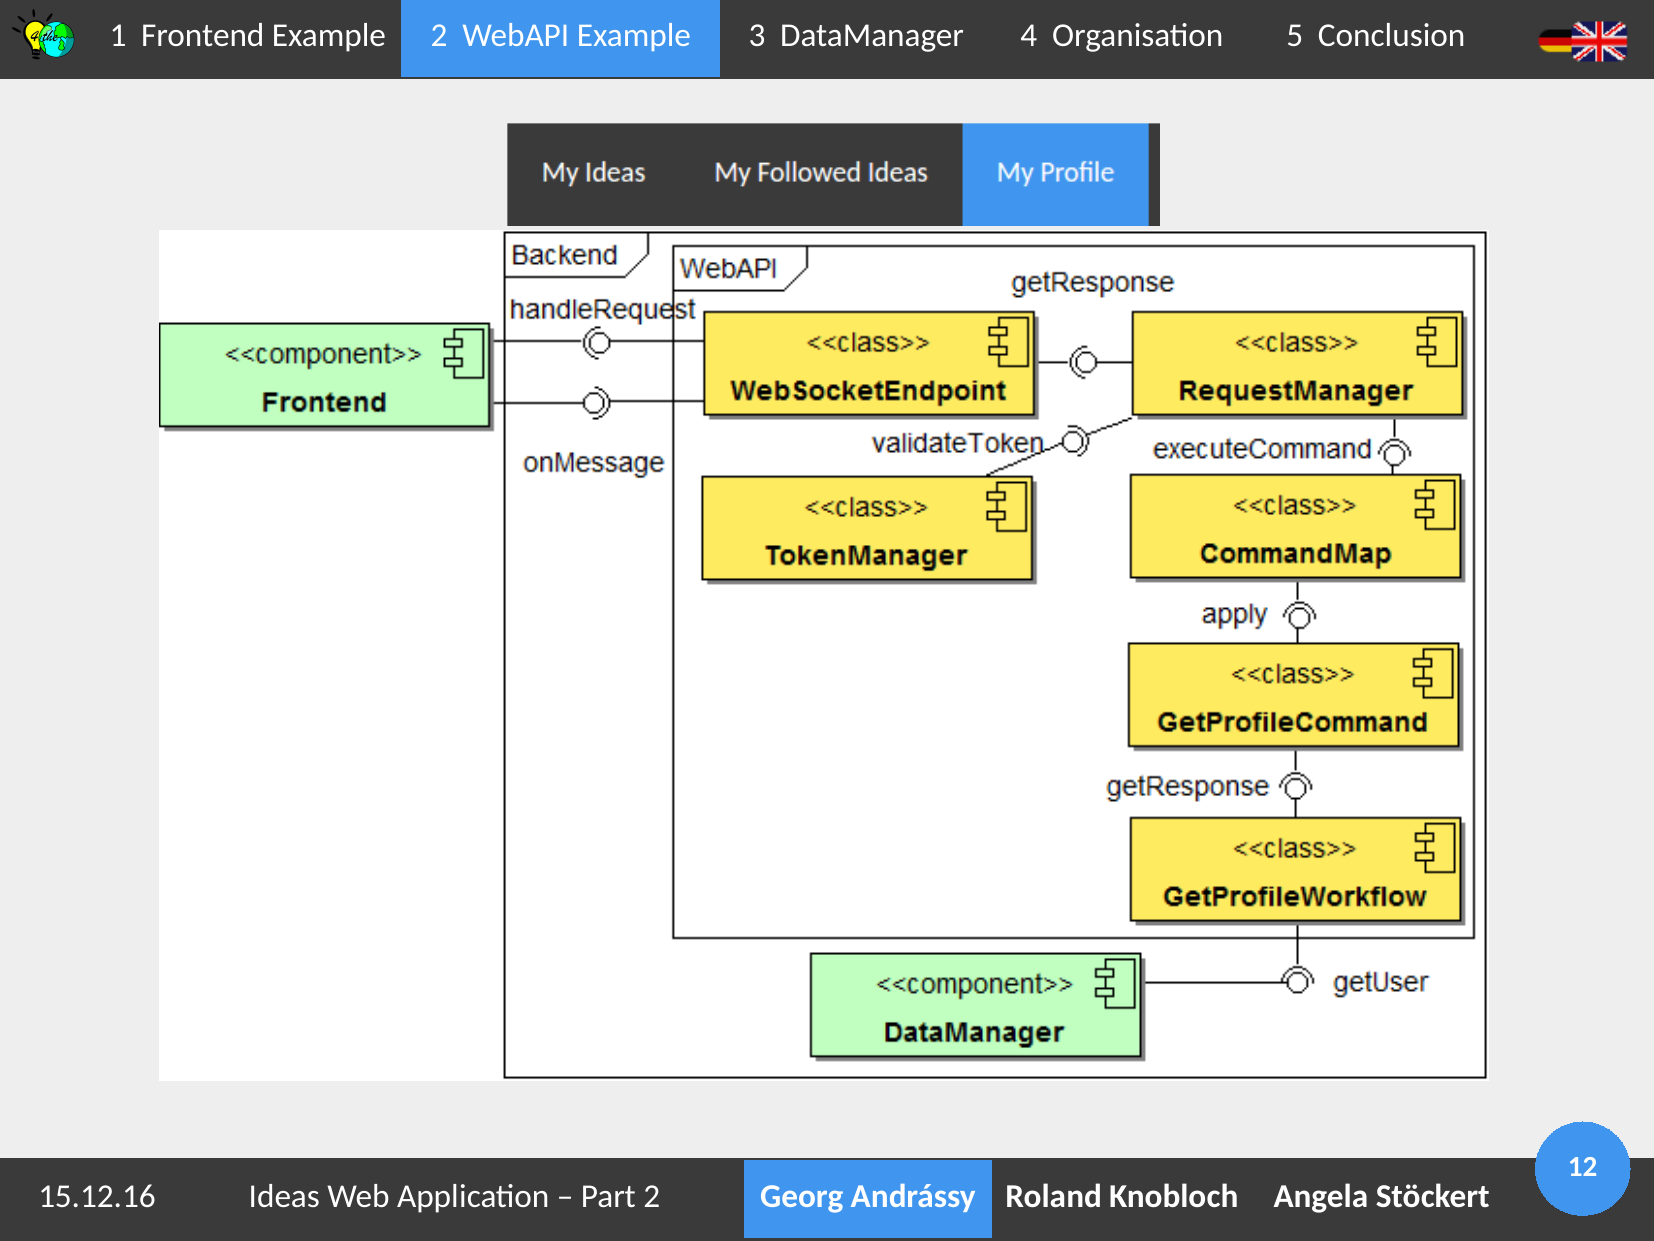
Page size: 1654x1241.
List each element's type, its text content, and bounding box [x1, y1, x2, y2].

picture [506, 122, 1160, 226]
picture [159, 230, 1489, 1081]
text_box Angela Stöckert [1251, 1160, 1512, 1238]
text_box Ideas Web Application – Part 2 [242, 1160, 668, 1238]
text_box Georg Andrássy [744, 1160, 992, 1238]
text_box 1 Frontend Example [94, 0, 401, 77]
picture [2, 0, 83, 79]
text_box 3 DataManager [720, 0, 992, 77]
text_box Roland Knobloch [992, 1160, 1251, 1238]
text_box 5 Conclusion [1251, 0, 1501, 77]
text_box 2 WebAPI Example [401, 0, 720, 77]
picture [1536, 18, 1629, 64]
text_box 4 Organisation [992, 0, 1251, 77]
